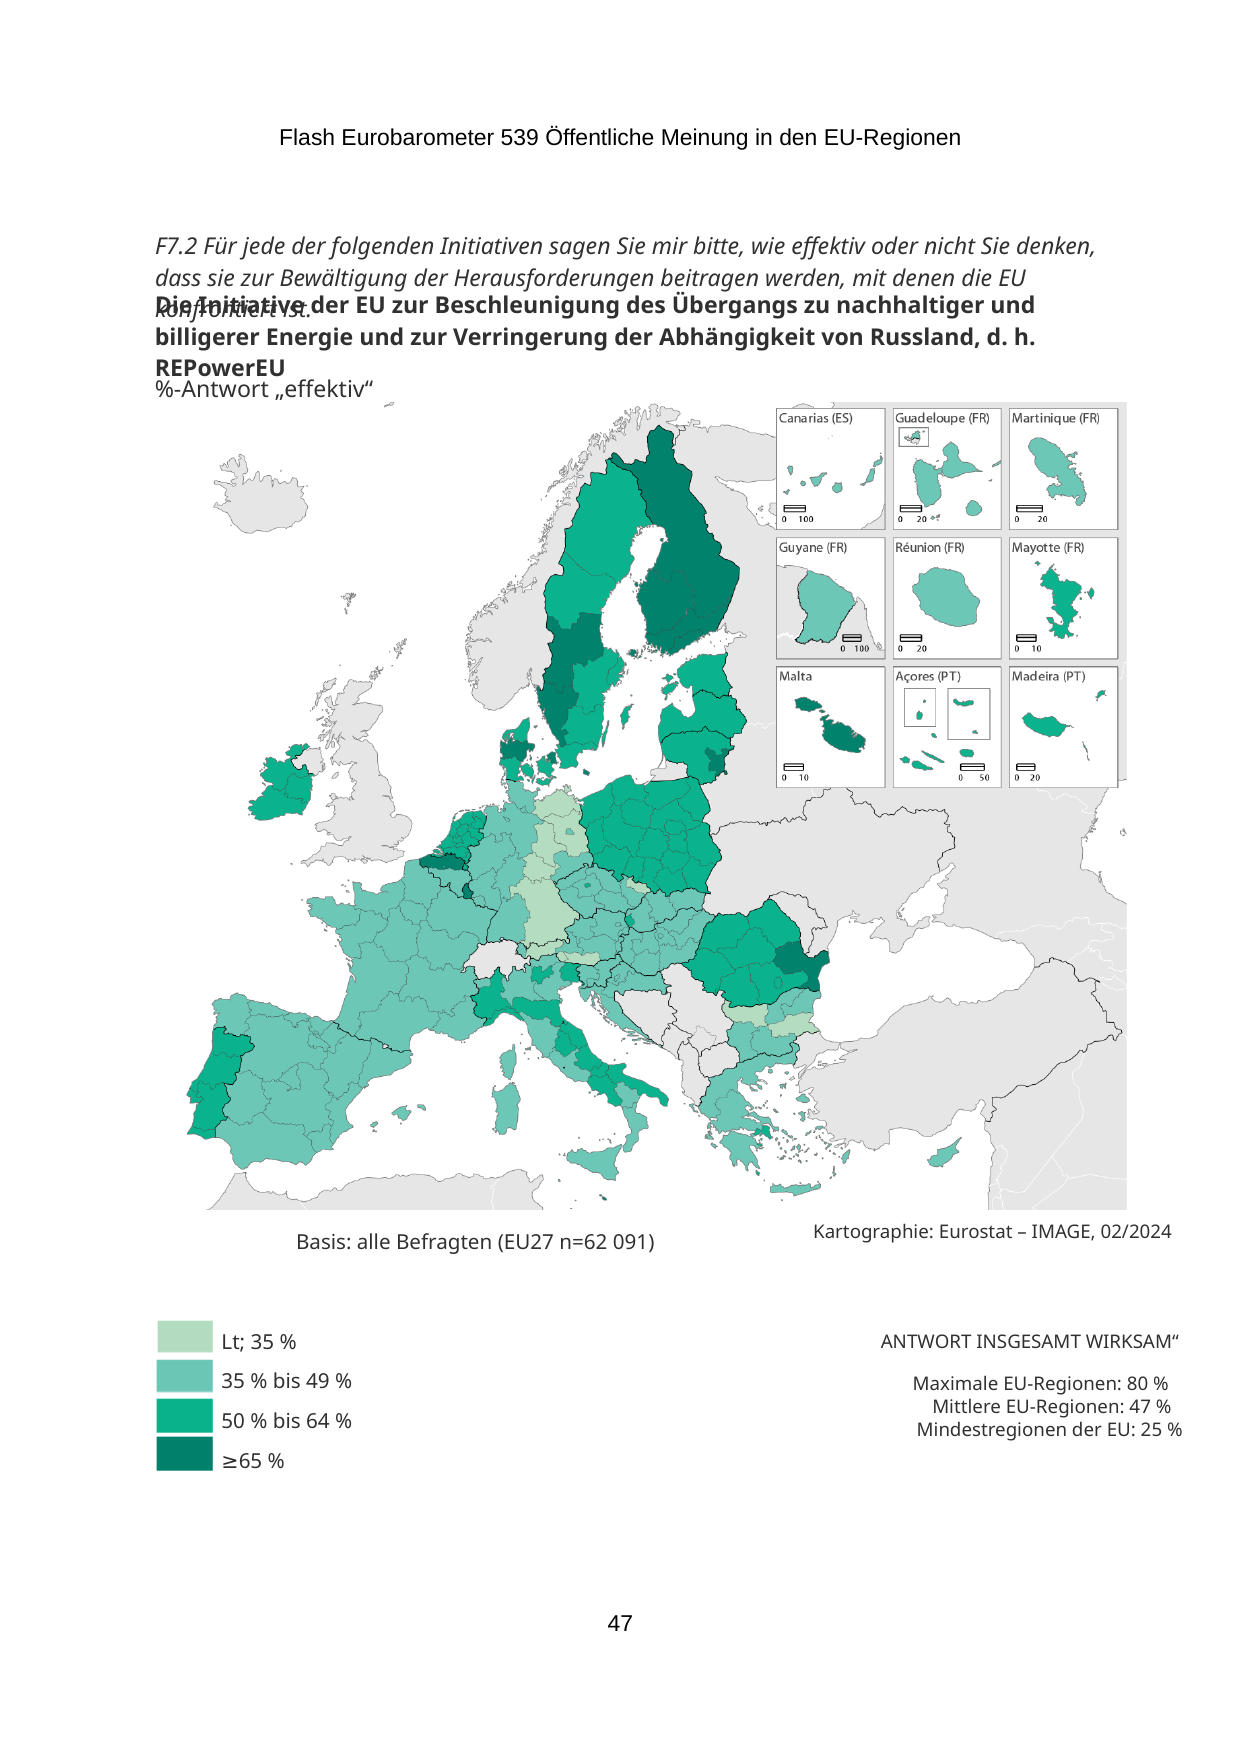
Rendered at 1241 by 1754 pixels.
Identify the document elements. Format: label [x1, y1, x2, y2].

picture [118, 397, 1132, 1210]
picture [157, 1360, 212, 1393]
picture [157, 1437, 212, 1470]
picture [158, 1321, 212, 1353]
picture [157, 1399, 212, 1432]
